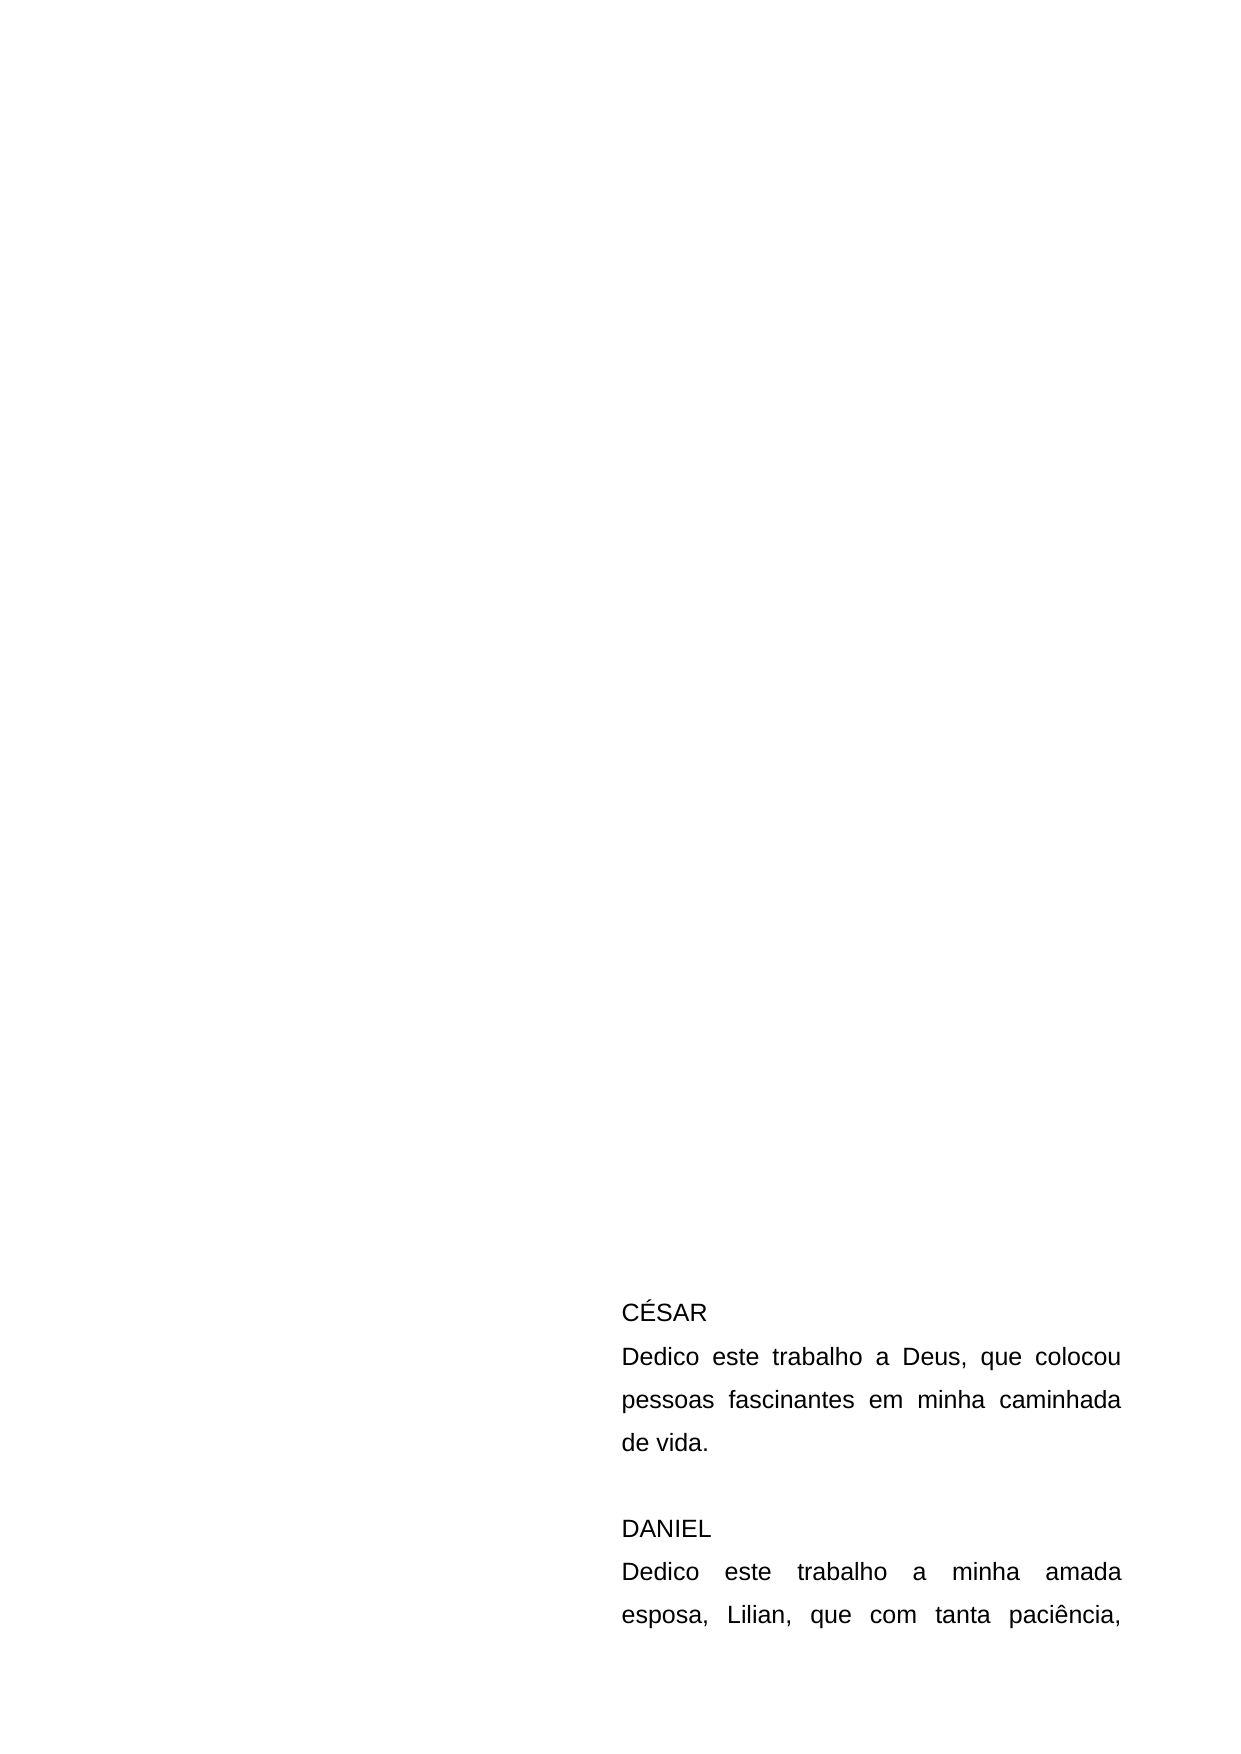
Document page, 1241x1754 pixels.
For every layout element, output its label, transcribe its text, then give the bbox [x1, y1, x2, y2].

text Dedico este trabalho a minha amada esposa, Lilian, que com tanta paciência, [621, 1557, 1122, 1629]
text CÉSAR [621, 1298, 1122, 1327]
text DANIEL [621, 1514, 1122, 1543]
text Dedico este trabalho a Deus, que colocou pessoas fascinantes em minha caminhada de vida. [621, 1342, 1122, 1457]
